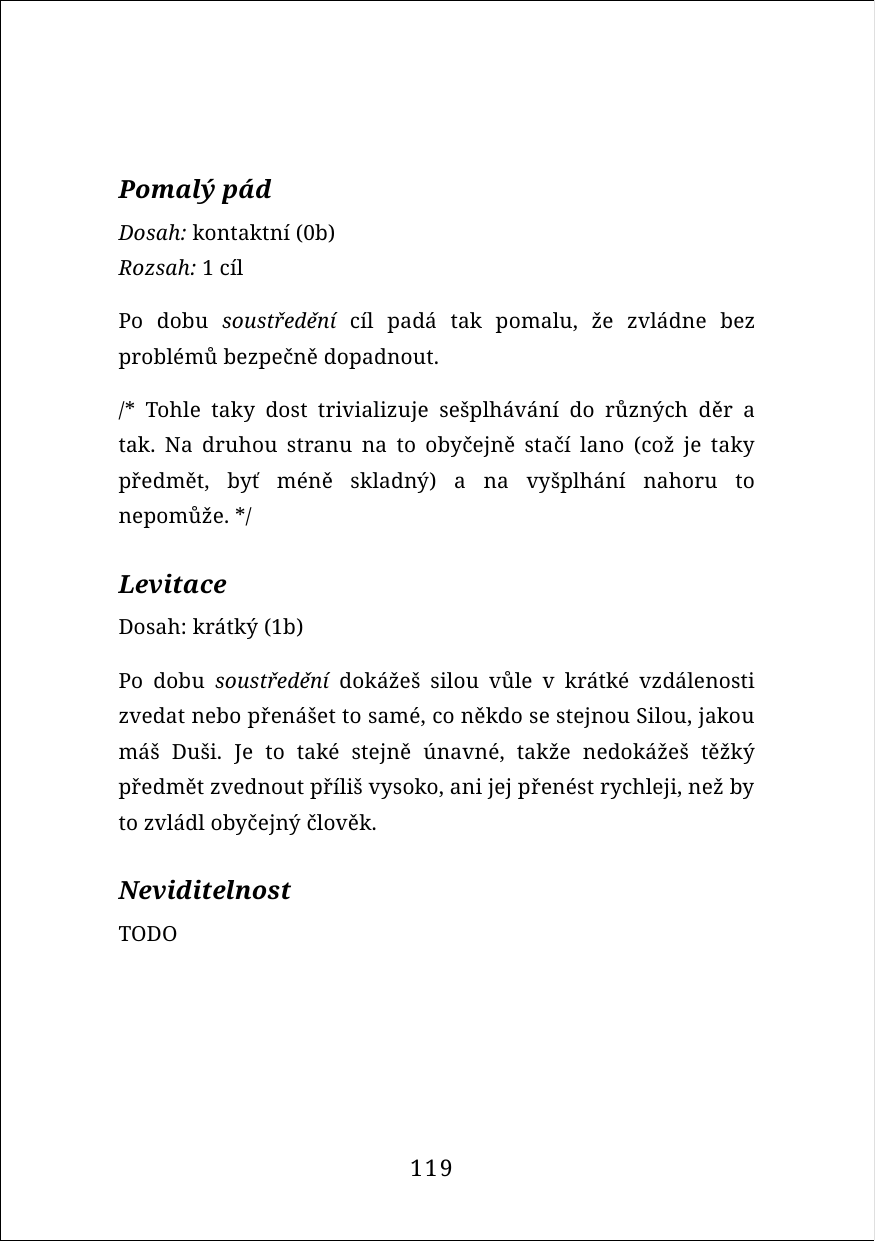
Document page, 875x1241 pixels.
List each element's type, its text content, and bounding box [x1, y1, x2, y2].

subtitle Neviditelnost [118, 873, 756, 907]
text Po dobu soustředění cíl padá tak pomalu, že zvládne bez problémů bezpečně dopadnout. [118, 306, 756, 370]
subtitle Pomalý pád [118, 172, 756, 206]
text Dosah: krátký (1b) [118, 612, 756, 641]
text /* Tohle taky dost trivializuje sešplhávání do různých děr a tak. Na druhou stranu na to obyčejně stačí lano (což je taky předmět, byť méně skladný) a na vyšplhání nahoru to nepomůže. */ [118, 395, 756, 530]
subtitle Levitace [118, 567, 756, 601]
text TODO [118, 919, 756, 947]
text Dosah: kontaktní (0b) Rozsah: 1 cíl [118, 218, 756, 282]
text Po dobu soustředění dokážeš silou vůle v krátké vzdálenosti zvedat nebo přenášet to samé, co někdo se stejnou Silou, jakou máš Duši. Je to také stejně únavné, takže nedokážeš těžký předmět zvednout příliš vysoko, ani jej přenést rychleji, než by to zvládl obyčejný člověk. [118, 666, 756, 836]
